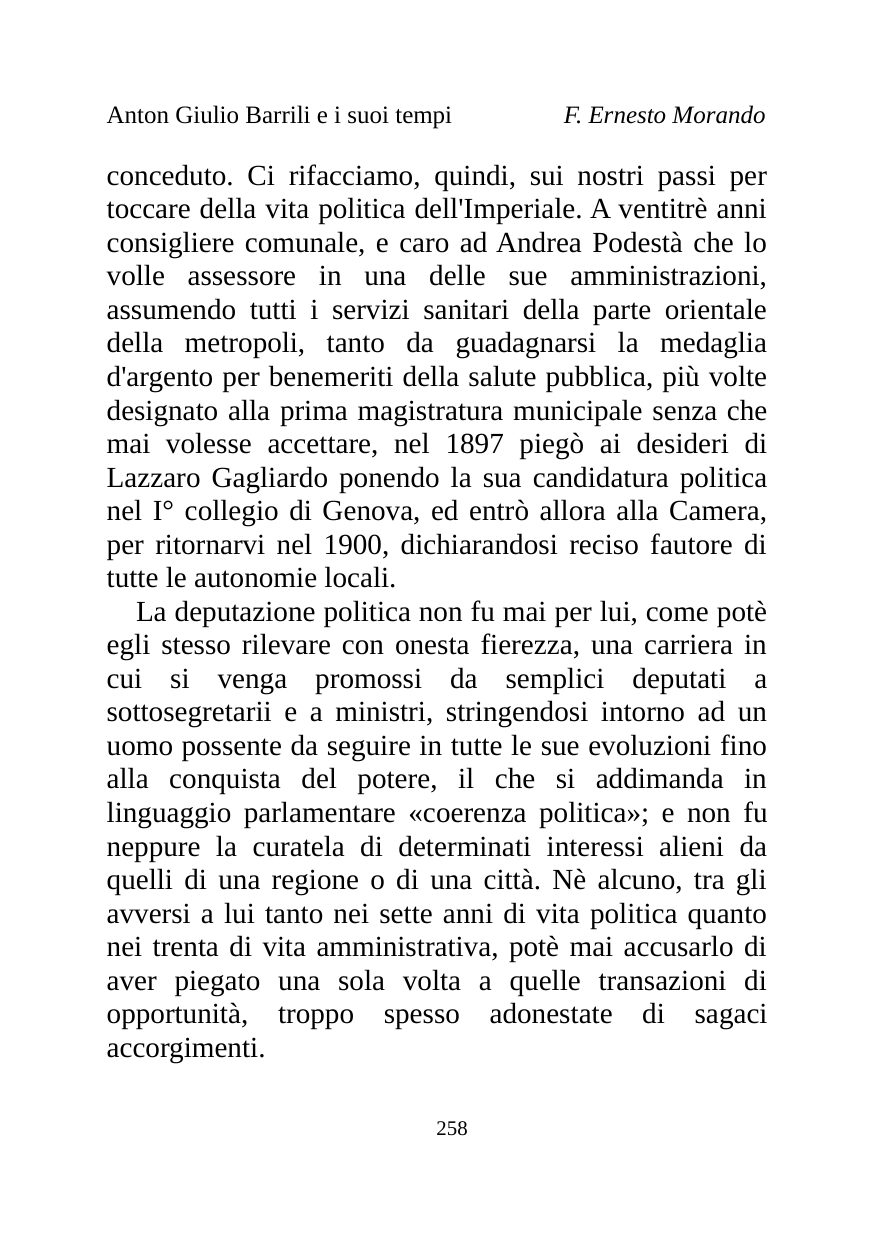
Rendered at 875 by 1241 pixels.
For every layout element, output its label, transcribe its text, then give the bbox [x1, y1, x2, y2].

text La deputazione politica non fu mai per lui, come potè egli stesso rilevare con onesta fierezza, una carriera in cui si venga promossi da semplici deputati a sottosegretarii e a ministri, stringendosi intorno ad un uomo possente da seguire in tutte le sue evoluzioni fino alla conquista del potere, il che si addimanda in linguaggio parlamentare «coerenza politica»; e non fu neppure la curatela di determinati interessi alieni da quelli di una regione o di una città. Nè alcuno, tra gli avversi a lui tanto nei sette anni di vita politica quanto nei trenta di vita amministrativa, potè mai accusarlo di aver piegato una sola volta a quelle transazioni di opportunità, troppo spesso adonestate di sagaci accorgimenti. [106, 594, 768, 1063]
text conceduto. Ci rifacciamo, quindi, sui nostri passi per toccare della vita politica dell'Imperiale. A ventitrè anni consigliere comunale, e caro ad Andrea Podestà che lo volle assessore in una delle sue amministrazioni, assumendo tutti i servizi sanitari della parte orientale della metropoli, tanto da guadagnarsi la medaglia d'argento per benemeriti della salute pubblica, più volte designato alla prima magistratura municipale senza che mai volesse accettare, nel 1897 piegò ai desideri di Lazzaro Gagliardo ponendo la sua candidatura politica nel I° collegio di Genova, ed entrò allora alla Camera, per ritornarvi nel 1900, dichiarandosi reciso fautore di tutte le autonomie locali. [106, 158, 768, 594]
